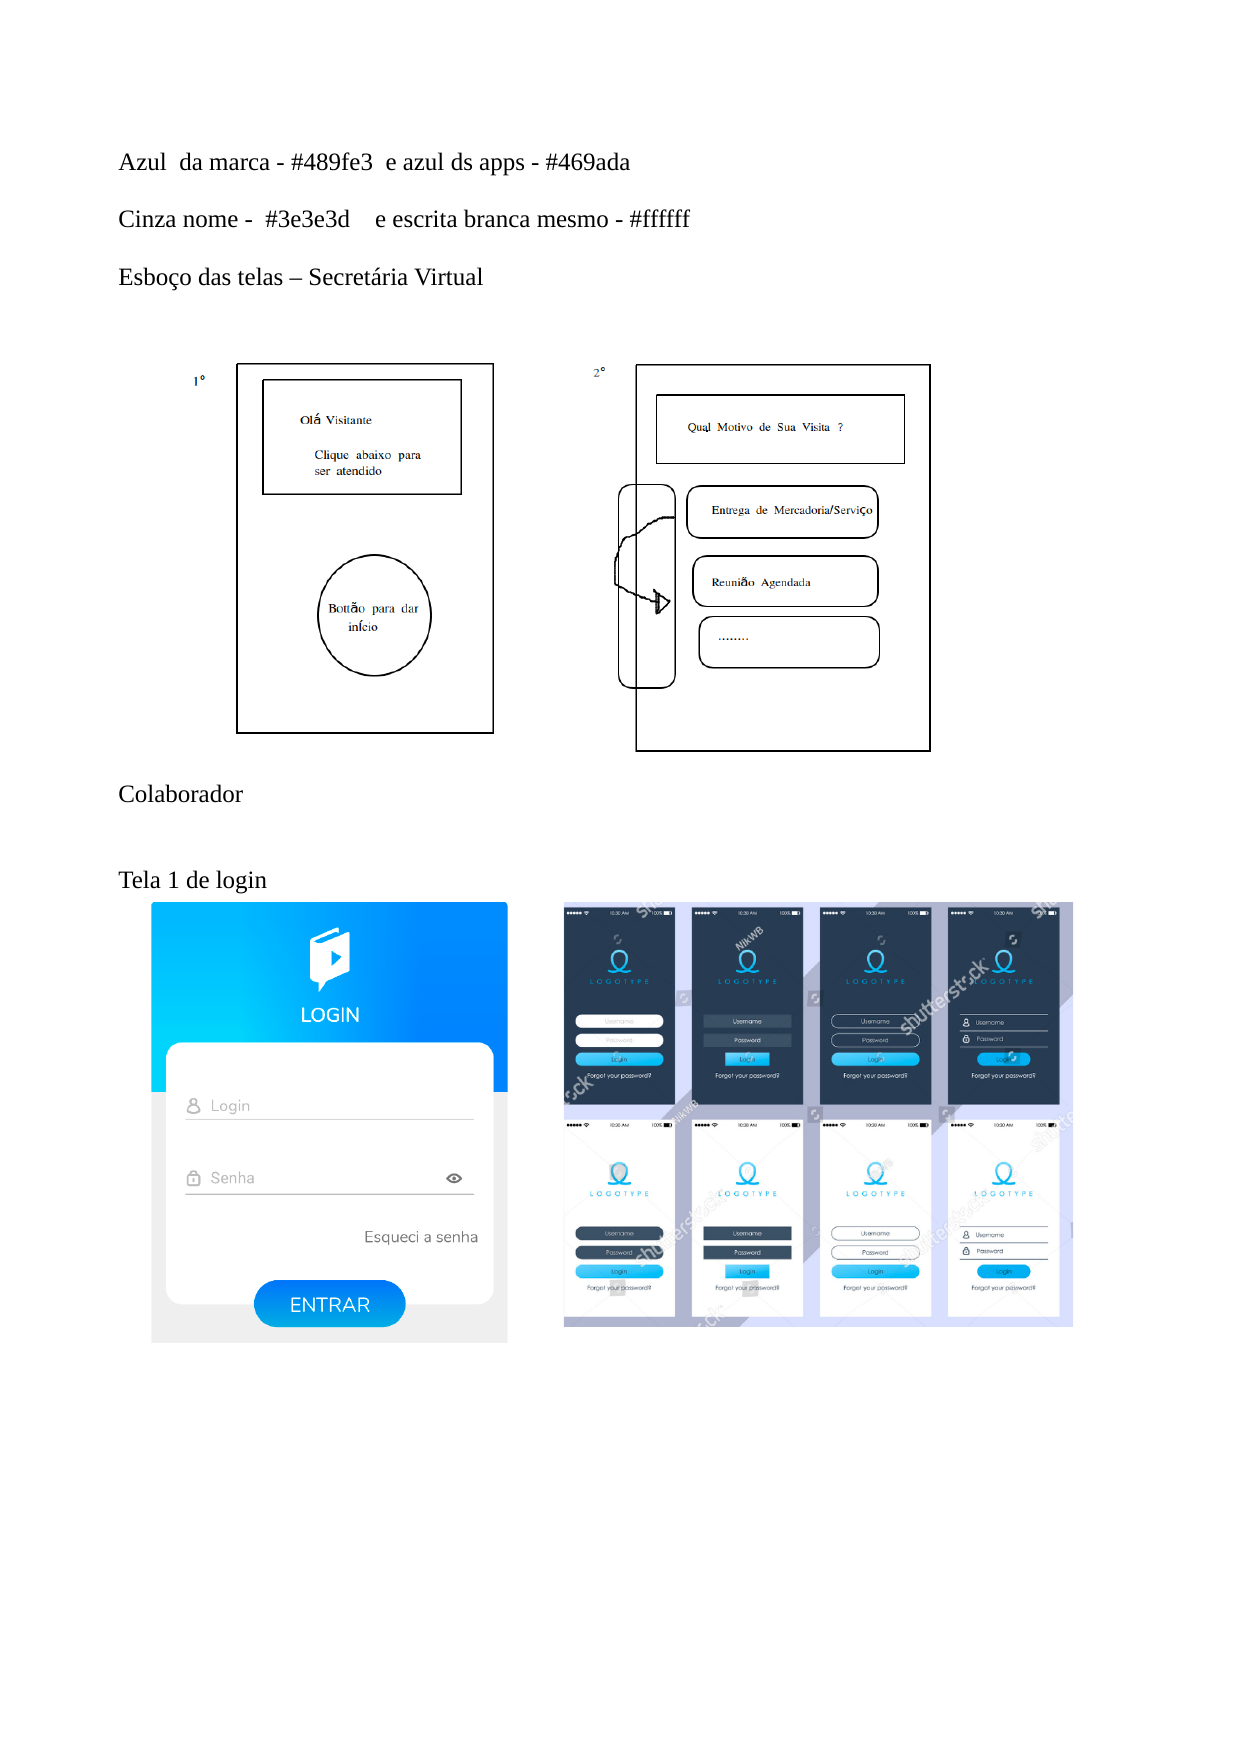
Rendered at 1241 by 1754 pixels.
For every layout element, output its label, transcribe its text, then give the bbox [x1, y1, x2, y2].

picture [181, 348, 525, 747]
picture [151, 902, 508, 1343]
text Esboço das telas – Secretária Virtual [118, 262, 1122, 291]
text Tela 1 de login [118, 866, 1122, 894]
picture [580, 345, 946, 763]
text Cinza nome - #3e3e3d e escrita branca mesmo - #ffffff [118, 204, 1122, 233]
text Azul da marca - #489fe3 e azul ds apps - #469ada [118, 147, 1122, 176]
text Colaborador [118, 779, 1122, 808]
picture [563, 902, 1074, 1327]
